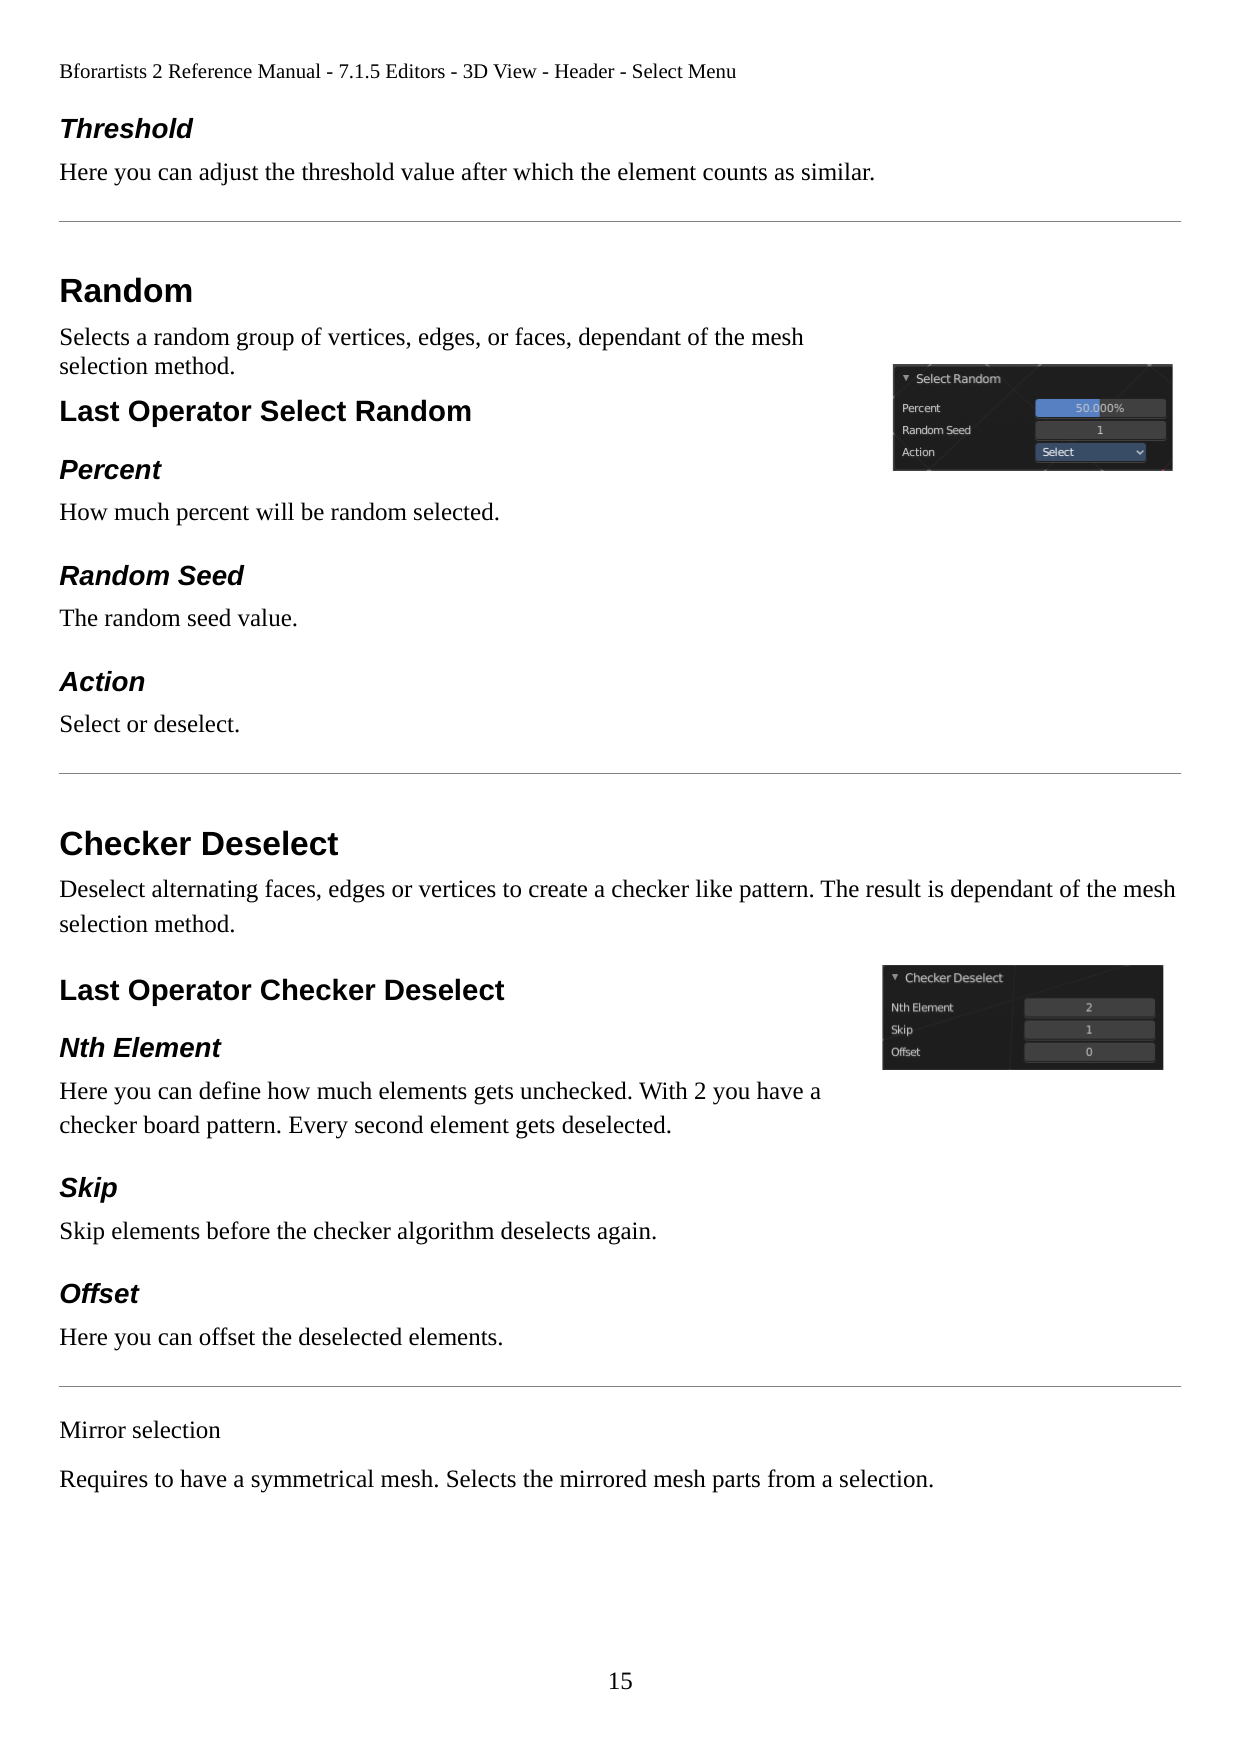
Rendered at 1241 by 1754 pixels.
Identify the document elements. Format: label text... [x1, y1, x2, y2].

picture [892, 364, 1173, 471]
text Selects a random group of vertices, edges, or faces, dependant of the mesh selection method. [59, 322, 1181, 380]
subtitle Threshold [59, 113, 1181, 144]
subtitle Last Operator Checker Deselect [59, 973, 882, 1006]
text The random seed value. [59, 603, 1181, 632]
text Mirror selection [59, 1415, 1181, 1444]
subtitle Last Operator Select Random [59, 394, 892, 428]
text Select or deselect. [59, 709, 1181, 738]
subtitle Action [59, 665, 1181, 697]
text Requires to have a symmetrical mesh. Selects the mirrored mesh parts from a selection. [59, 1464, 1181, 1493]
subtitle Random Seed [59, 559, 1181, 591]
text Skip elements before the checker algorithm deselects again. [59, 1216, 1181, 1245]
text Here you can adjust the threshold value after which the element counts as similar. [59, 157, 1181, 186]
subtitle Skip [59, 1172, 1181, 1204]
text Here you can offset the deselected elements. [59, 1322, 1181, 1351]
subtitle [1164, 1031, 1181, 1063]
text Here you can define how much elements gets unchecked. With 2 you have a checker board pattern. Every second element gets deselected. [59, 1076, 1181, 1139]
subtitle Random [59, 271, 1181, 310]
subtitle Offset [59, 1278, 1181, 1309]
text Deselect alternating faces, edges or vertices to create a checker like pattern. The result is dependant of the mesh selection method. [59, 874, 1181, 938]
subtitle Checker Deselect [59, 823, 1181, 862]
subtitle Percent [59, 453, 1181, 485]
picture [882, 965, 1164, 1070]
subtitle Nth Element [59, 1031, 882, 1063]
text How much percent will be random selected. [59, 497, 1181, 526]
